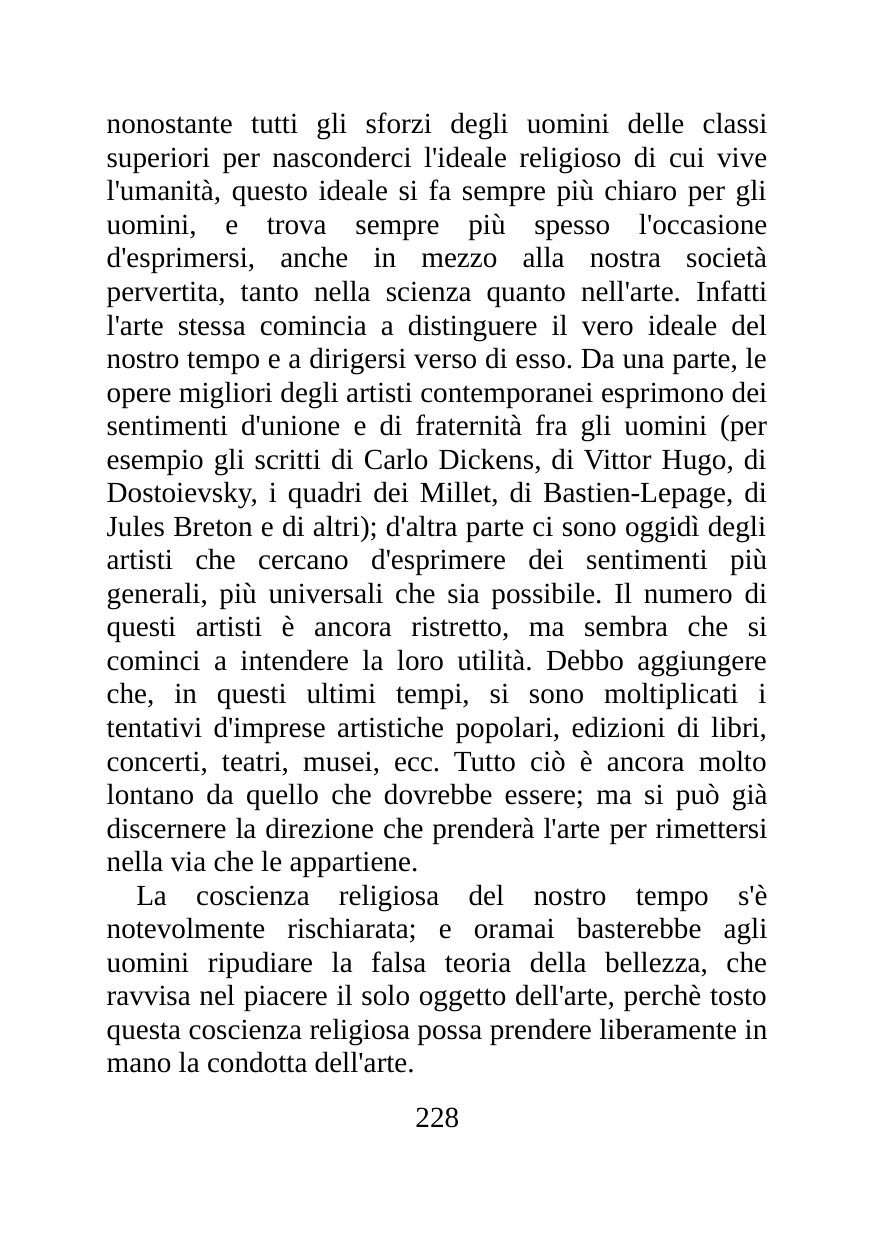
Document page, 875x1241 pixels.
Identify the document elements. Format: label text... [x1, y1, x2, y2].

text nonostante tutti gli sforzi degli uomini delle classi superiori per nasconderci l'ideale religioso di cui vive l'umanità, questo ideale si fa sempre più chiaro per gli uomini, e trova sempre più spesso l'occasione d'esprimersi, anche in mezzo alla nostra società pervertita, tanto nella scienza quanto nell'arte. Infatti l'arte stessa comincia a distinguere il vero ideale del nostro tempo e a dirigersi verso di esso. Da una parte, le opere migliori degli artisti contemporanei esprimono dei sentimenti d'unione e di fraternità fra gli uomini (per esempio gli scritti di Carlo Dickens, di Vittor Hugo, di Dostoievsky, i quadri dei Millet, di Bastien-Lepage, di Jules Breton e di altri); d'altra parte ci sono oggidì degli artisti che cercano d'esprimere dei sentimenti più generali, più universali che sia possibile. Il numero di questi artisti è ancora ristretto, ma sembra che si cominci a intendere la loro utilità. Debbo aggiungere che, in questi ultimi tempi, si sono moltiplicati i tentativi d'imprese artistiche popolari, edizioni di libri, concerti, teatri, musei, ecc. Tutto ciò è ancora molto lontano da quello che dovrebbe essere; ma si può già discernere la direzione che prenderà l'arte per rimettersi nella via che le appartiene. [106, 106, 768, 878]
text La coscienza religiosa del nostro tempo s'è notevolmente rischiarata; e oramai basterebbe agli uomini ripudiare la falsa teoria della bellezza, che ravvisa nel piacere il solo oggetto dell'arte, perchè tosto questa coscienza religiosa possa prendere liberamente in mano la condotta dell'arte. [106, 878, 768, 1079]
